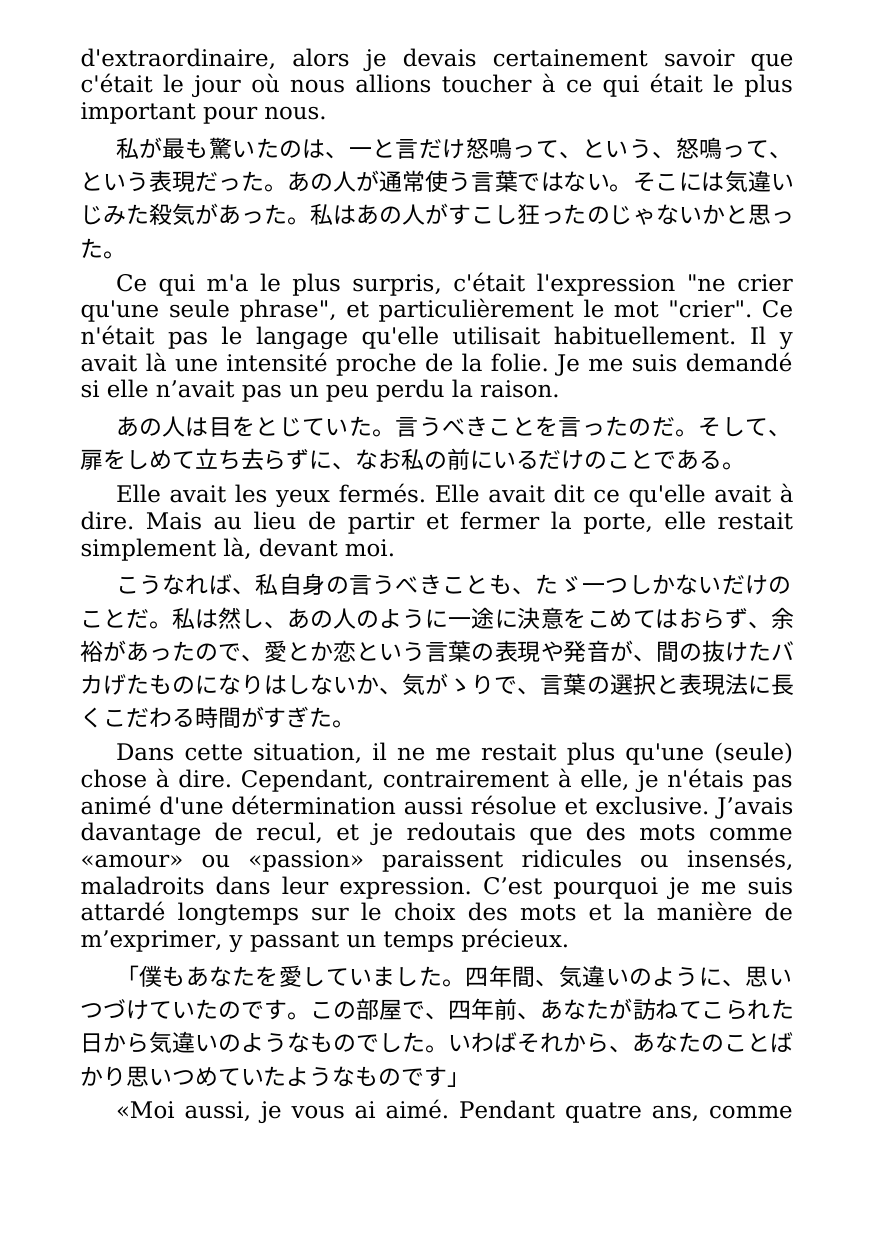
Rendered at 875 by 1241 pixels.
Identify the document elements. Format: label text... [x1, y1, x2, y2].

text «Moi aussi, je vous ai aimé. Pendant quatre ans, comme [80, 1098, 794, 1124]
text 「僕もあなたを愛していました。四年間、気違いのように、思いつづけていたのです。この部屋で、四年前、あなたが訪ねてこられた日から気違いのようなものでした。いわばそれから、あなたのことばかり思いつめていたようなものです」 [80, 959, 794, 1092]
text 私が最も驚いたのは、一と言だけ怒鳴って、という、怒鳴って、という表現だった。あの人が通常使う言葉ではない。そこには気違いじみた殺気があった。私はあの人がすこし狂ったのじゃないかと思った。 [80, 131, 794, 264]
text Dans cette situation, il ne me restait plus qu'une (seule) chose à dire. Cependant, contrairement à elle, je n'étais pas animé d'une détermination aussi résolue et exclusive. J’avais davantage de recul, et je redoutais que des mots comme «amour» ou «passion» paraissent ridicules ou insensés, maladroits dans leur expression. C’est pourquoi je me suis attardé longtemps sur le choix des mots et la manière de m’exprimer, y passant un temps précieux. [80, 739, 794, 953]
text こうなれば、私自身の言うべきことも、たゞ一つしかないだけのことだ。私は然し、あの人のように一途に決意をこめてはおらず、余裕があったので、愛とか恋という言葉の表現や発音が、間の抜けたバカげたものになりはしないか、気がゝりで、言葉の選択と表現法に長くこだわる時間がすぎた。 [80, 567, 794, 733]
text Ce qui m'a le plus surpris, c'était l'expression "ne crier qu'une seule phrase", et particulièrement le mot "crier". Ce n'était pas le langage qu'elle utilisait habituellement. Il y avait là une intensité proche de la folie. Je me suis demandé si elle n’avait pas un peu perdu la raison. [80, 270, 794, 403]
text Elle avait les yeux fermés. Elle avait dit ce qu'elle avait à dire. Mais au lieu de partir et fermer la porte, elle restait simplement là, devant moi. [80, 481, 794, 561]
text d'extraordinaire, alors je devais certainement savoir que c'était le jour où nous allions toucher à ce qui était le plus important pour nous. [80, 45, 794, 125]
text あの人は目をとじていた。言うべきことを言ったのだ。そして、扉をしめて立ち去らずに、なお私の前にいるだけのことである。 [80, 409, 794, 476]
